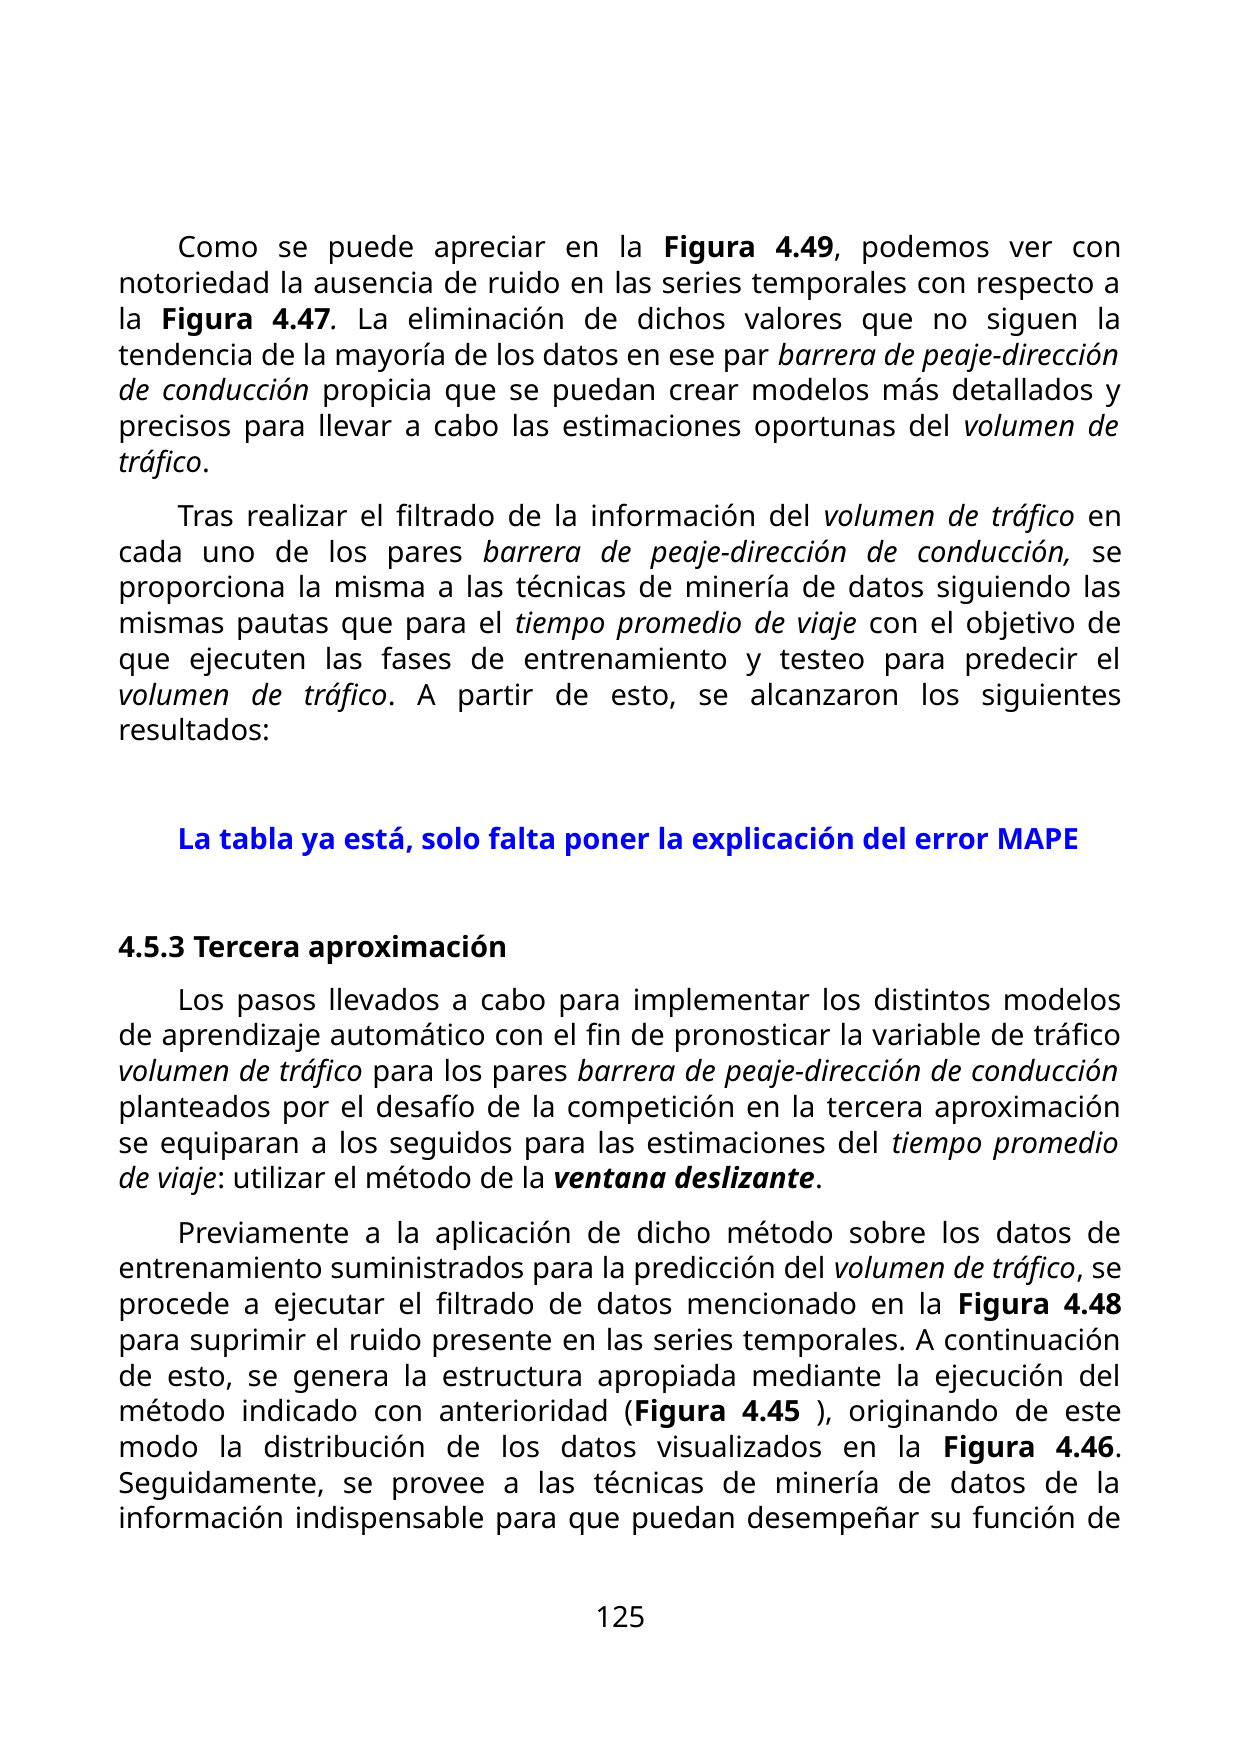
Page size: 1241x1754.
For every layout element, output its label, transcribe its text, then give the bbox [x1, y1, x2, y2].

text Los pasos llevados a cabo para implementar los distintos modelos de aprendizaje automático con el fin de pronosticar la variable de tráfico volumen de tráfico para los pares barrera de peaje-dirección de conducción planteados por el desafío de la competición en la tercera aproximación se equiparan a los seguidos para las estimaciones del tiempo promedio de viaje: utilizar el método de la ventana deslizante. [118, 979, 1122, 1197]
text Como se puede apreciar en la Figura 4.49, podemos ver con notoriedad la ausencia de ruido en las series temporales con respecto a la Figura 4.47. La eliminación de dichos valores que no siguen la tendencia de la mayoría de los datos en ese par barrera de peaje-dirección de conducción propicia que se puedan crear modelos más detallados y precisos para llevar a cabo las estimaciones oportunas del volumen de tráfico. [118, 227, 1122, 481]
subtitle Tercera aproximación [118, 927, 1122, 966]
text La tabla ya está, solo falta poner la explicación del error MAPE [118, 818, 1122, 858]
text Tras realizar el filtrado de la información del volumen de tráfico en cada uno de los pares barrera de peaje-dirección de conducción, se proporciona la misma a las técnicas de minería de datos siguiendo las mismas pautas que para el tiempo promedio de viaje con el objetivo de que ejecuten las fases de entrenamiento y testeo para predecir el volumen de tráfico. A partir de esto, se alcanzaron los siguientes resultados: [118, 495, 1122, 749]
text Previamente a la aplicación de dicho método sobre los datos de entrenamiento suministrados para la predicción del volumen de tráfico, se procede a ejecutar el filtrado de datos mencionado en la Figura 4.48 para suprimir el ruido presente en las series temporales. A continuación de esto, se genera la estructura apropiada mediante la ejecución del método indicado con anterioridad (Figura 4.45 ), originando de este modo la distribución de los datos visualizados en la Figura 4.46. Seguidamente, se provee a las técnicas de minería de datos de la información indispensable para que puedan desempeñar su función de [118, 1212, 1122, 1537]
